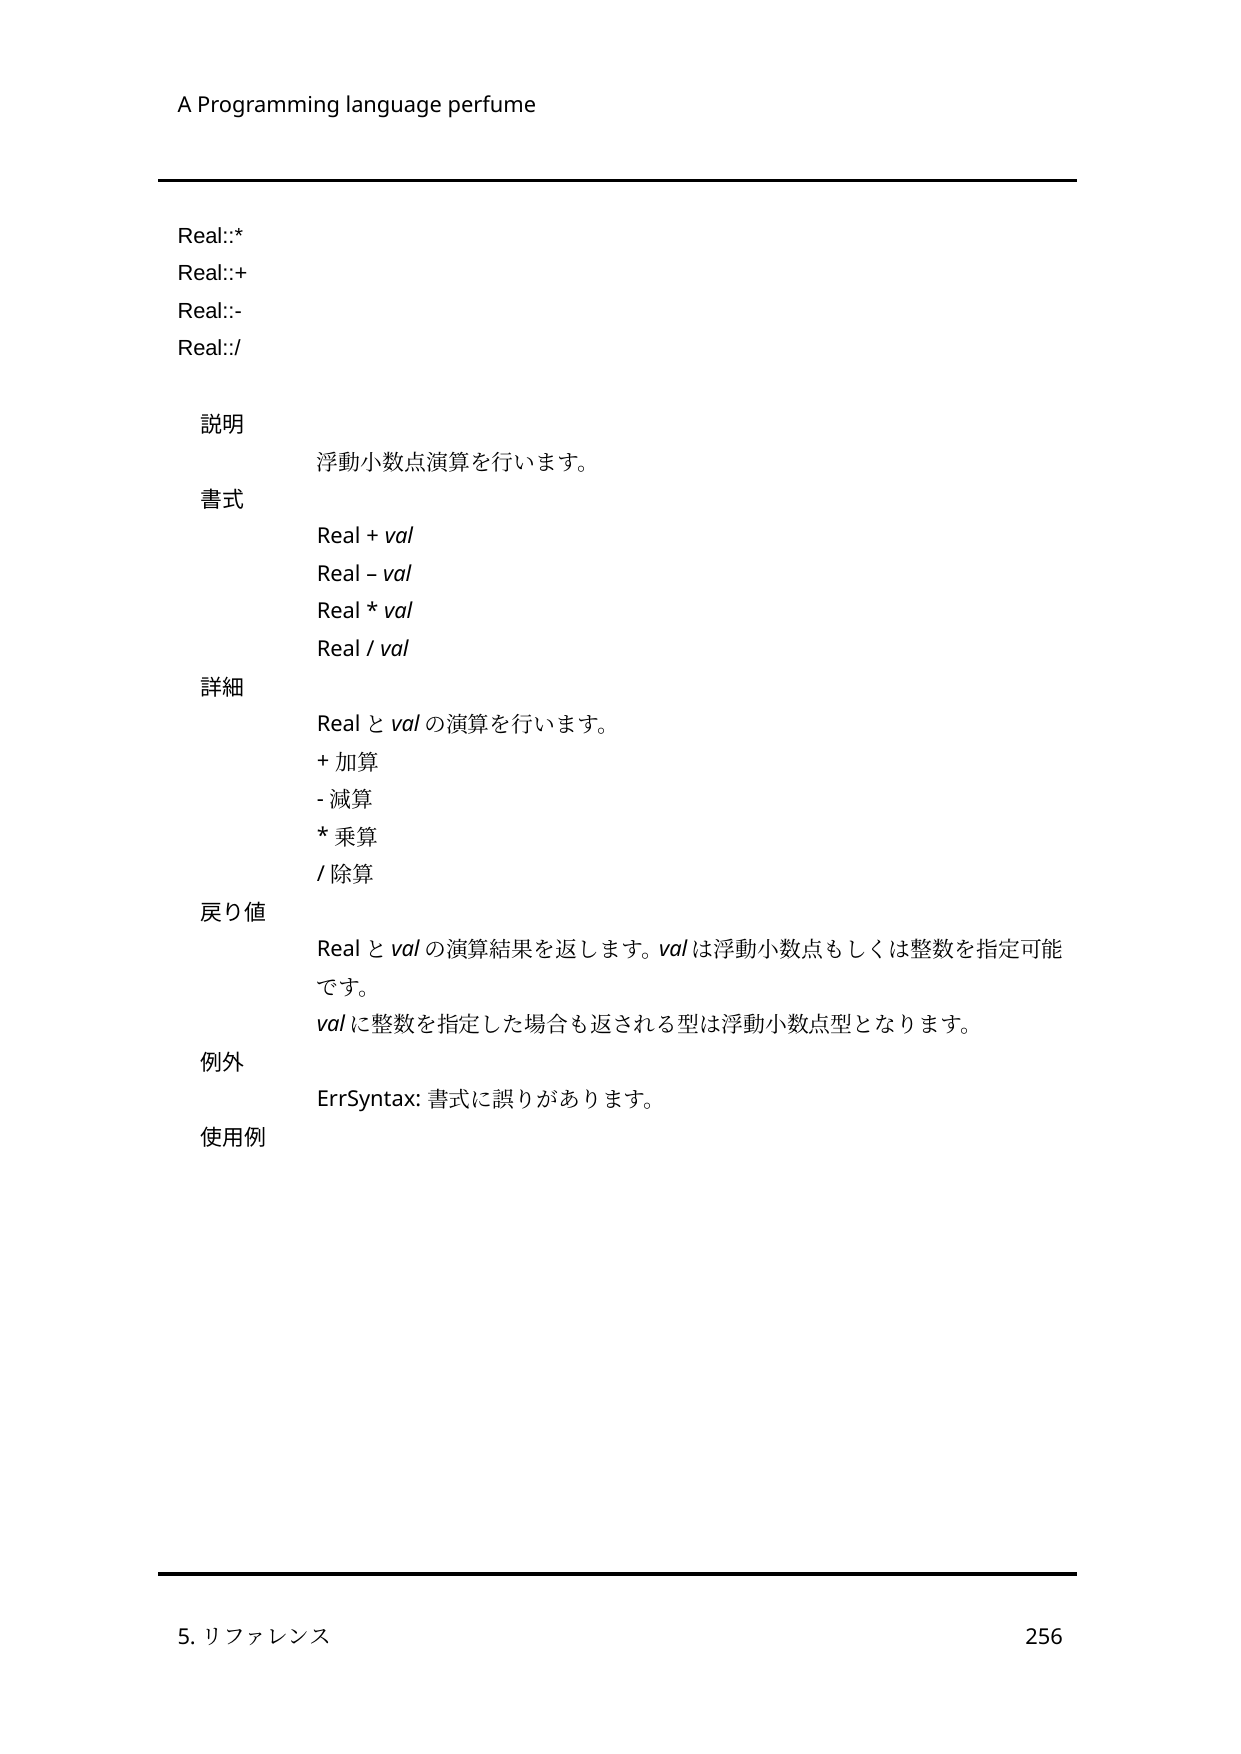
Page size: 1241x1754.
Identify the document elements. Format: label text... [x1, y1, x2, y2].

subtitle Real::* [177, 217, 1063, 254]
subtitle Real::- [177, 292, 1063, 329]
table_cell Real + val Real – val Real * val Real / val [317, 479, 1063, 667]
table_cell ErrSyntax: 書式に誤りがあります。 [317, 1042, 1063, 1117]
table_cell 例外 [200, 1042, 317, 1117]
table_cell Realとvalの演算結果を返します。valは浮動小数点もしくは整数を指定可能です。 valに整数を指定した場合も返される型は浮動小数点型となります。 [317, 892, 1063, 1042]
table_cell 書式 [200, 479, 317, 667]
table_cell 戻り値 [200, 892, 317, 1042]
table_cell 詳細 [200, 667, 317, 892]
table_cell Realとvalの演算を行います。 + 加算 - 減算 * 乗算 / 除算 [317, 667, 1063, 892]
subtitle Real::+ [177, 254, 1063, 292]
table_header 説明 [200, 404, 317, 479]
table_cell 使用例 [200, 1117, 317, 1192]
subtitle Real::/ [177, 329, 1063, 367]
table_header 浮動小数点演算を行います。 [317, 404, 1063, 479]
table_cell [317, 1117, 1063, 1192]
